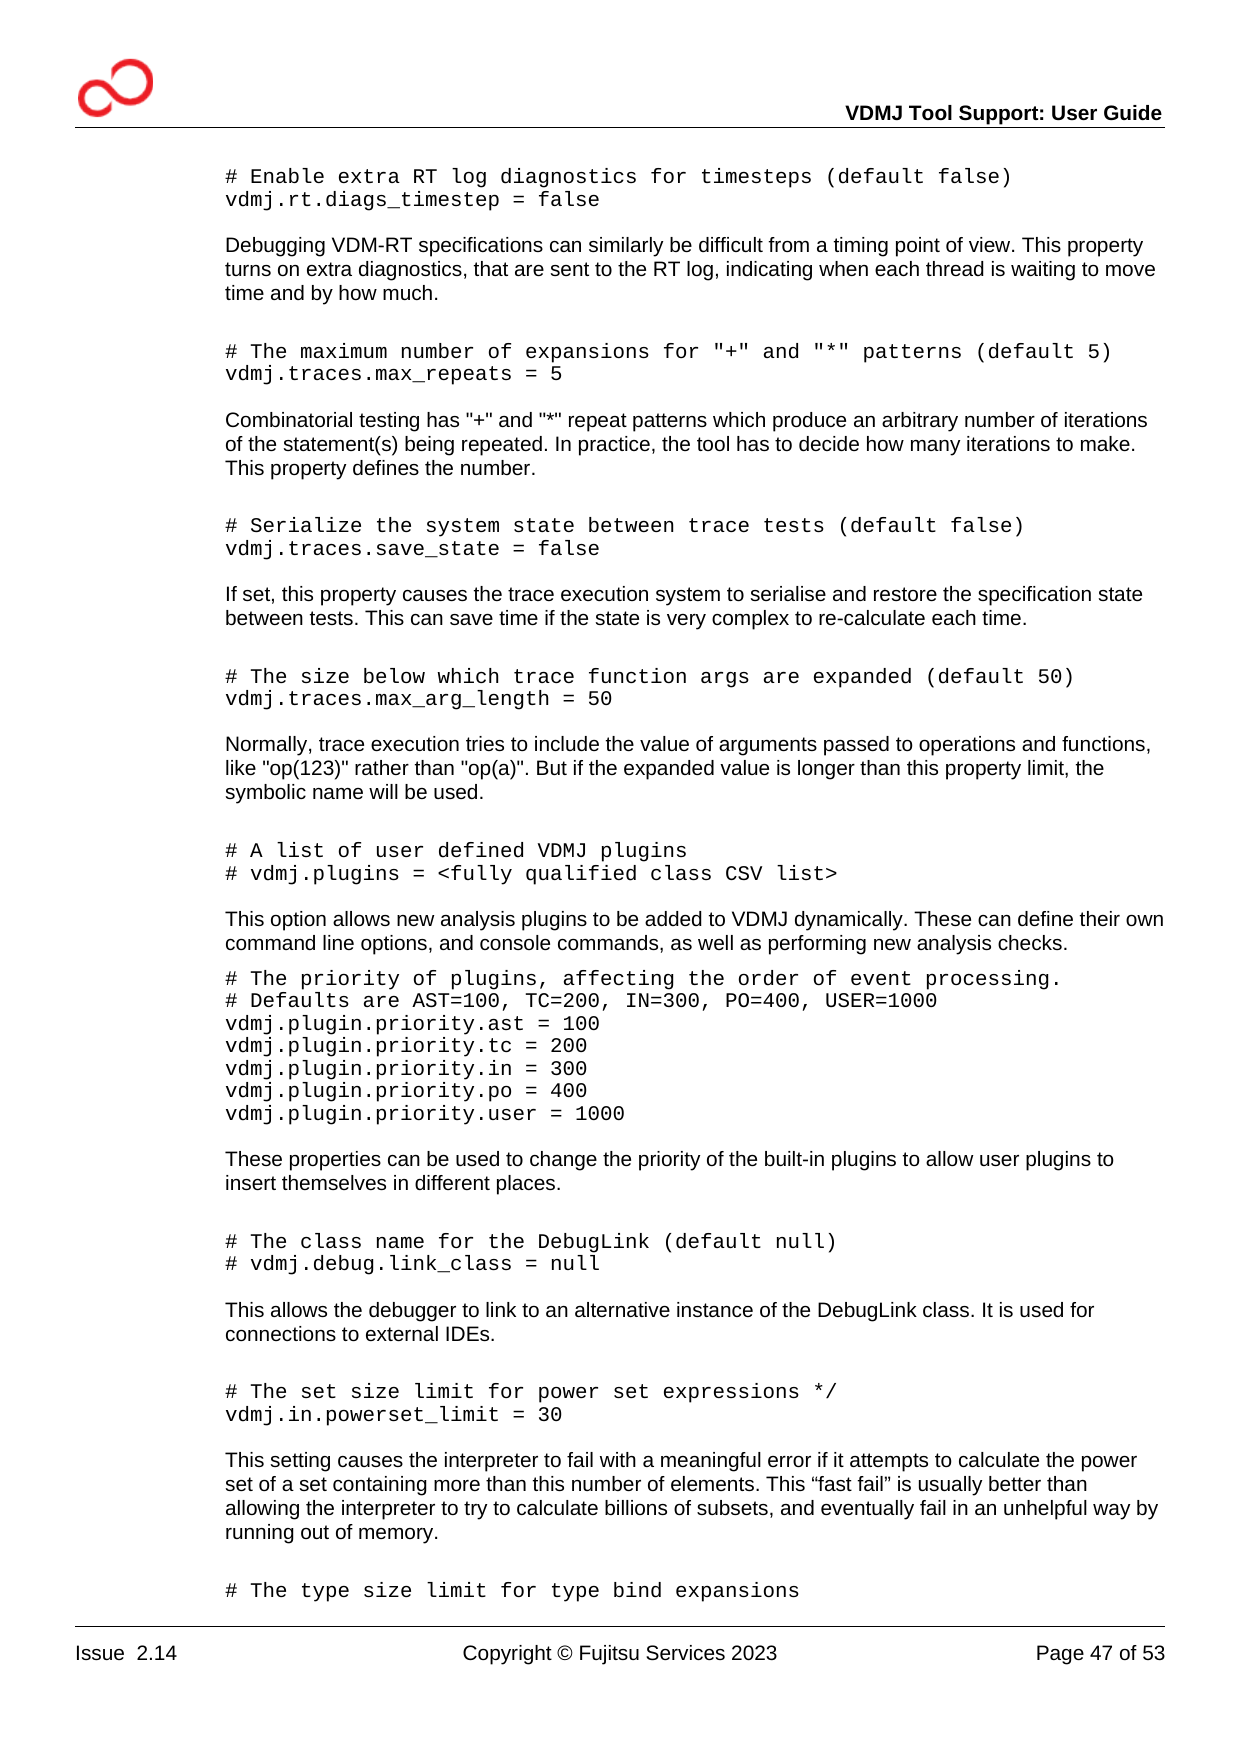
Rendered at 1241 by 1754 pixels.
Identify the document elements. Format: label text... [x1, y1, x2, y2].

text # Enable extra RT log diagnostics for timesteps (default false) [225, 166, 1165, 188]
text # The maximum number of expansions for "+" and "*" patterns (default 5) [225, 340, 1165, 363]
text # The type size limit for type bind expansions [225, 1579, 1165, 1602]
text # vdmj.debug.link_class = null [225, 1253, 1165, 1275]
text Normally, trace execution tries to include the value of arguments passed to operations and functions, like "op(123)" rather than "op(a)". But if the expanded value is longer than this property limit, the symbolic name will be used. [225, 733, 1165, 804]
text Combinatorial testing has "+" and "*" repeat patterns which produce an arbitrary number of iterations of the statement(s) being repeated. In practice, the tool has to decide how many iterations to make. This property defines the number. [225, 408, 1165, 480]
text vdmj.traces.max_repeats = 5 [225, 363, 1165, 385]
text This allows the debugger to link to an alternative instance of the DebugLink class. It is used for connections to external IDEs. [225, 1298, 1165, 1346]
text These properties can be used to change the priority of the built-in plugins to allow user plugins to insert themselves in different places. [225, 1147, 1165, 1195]
text # Defaults are AST=100, TC=200, IN=300, PO=400, USER=1000 [225, 990, 1165, 1012]
text vdmj.plugin.priority.user = 1000 [225, 1102, 1165, 1125]
picture [78, 52, 153, 127]
text # The size below which trace function args are expanded (default 50) [225, 665, 1165, 688]
text # The set size limit for power set expressions */ [225, 1381, 1165, 1403]
text This setting causes the interpreter to fail with a meaningful error if it attempts to calculate the power set of a set containing more than this number of elements. This “fast fail” is usually better than allowing the interpreter to try to calculate billions of subsets, and eventually fail in an unhelpful way by running out of memory. [225, 1448, 1165, 1544]
text This option allows new analysis plugins to be added to VDMJ dynamically. These can define their own command line options, and console commands, as well as performing new analysis checks. [225, 907, 1165, 955]
text If set, this property causes the trace execution system to serialise and restore the specification state between tests. This can save time if the state is very complex to re-calculate each time. [225, 582, 1165, 630]
text vdmj.rt.diags_timestep = false [225, 188, 1165, 211]
text vdmj.plugin.priority.po = 400 [225, 1080, 1165, 1102]
text vdmj.plugin.priority.tc = 200 [225, 1035, 1165, 1057]
text vdmj.traces.max_arg_length = 50 [225, 688, 1165, 710]
text vdmj.plugin.priority.ast = 100 [225, 1012, 1165, 1035]
text # The class name for the DebugLink (default null) [225, 1230, 1165, 1253]
text # vdmj.plugins = <fully qualified class CSV list> [225, 862, 1165, 884]
text vdmj.traces.save_state = false [225, 537, 1165, 560]
text # The priority of plugins, affecting the order of event processing. [225, 967, 1165, 990]
text vdmj.in.powerset_limit = 30 [225, 1403, 1165, 1426]
text # A list of user defined VDMJ plugins [225, 839, 1165, 862]
text vdmj.plugin.priority.in = 300 [225, 1057, 1165, 1080]
text Debugging VDM-RT specifications can similarly be difficult from a timing point of view. This property turns on extra diagnostics, that are sent to the RT log, indicating when each thread is waiting to move time and by how much. [225, 233, 1165, 305]
text # Serialize the system state between trace tests (default false) [225, 515, 1165, 537]
